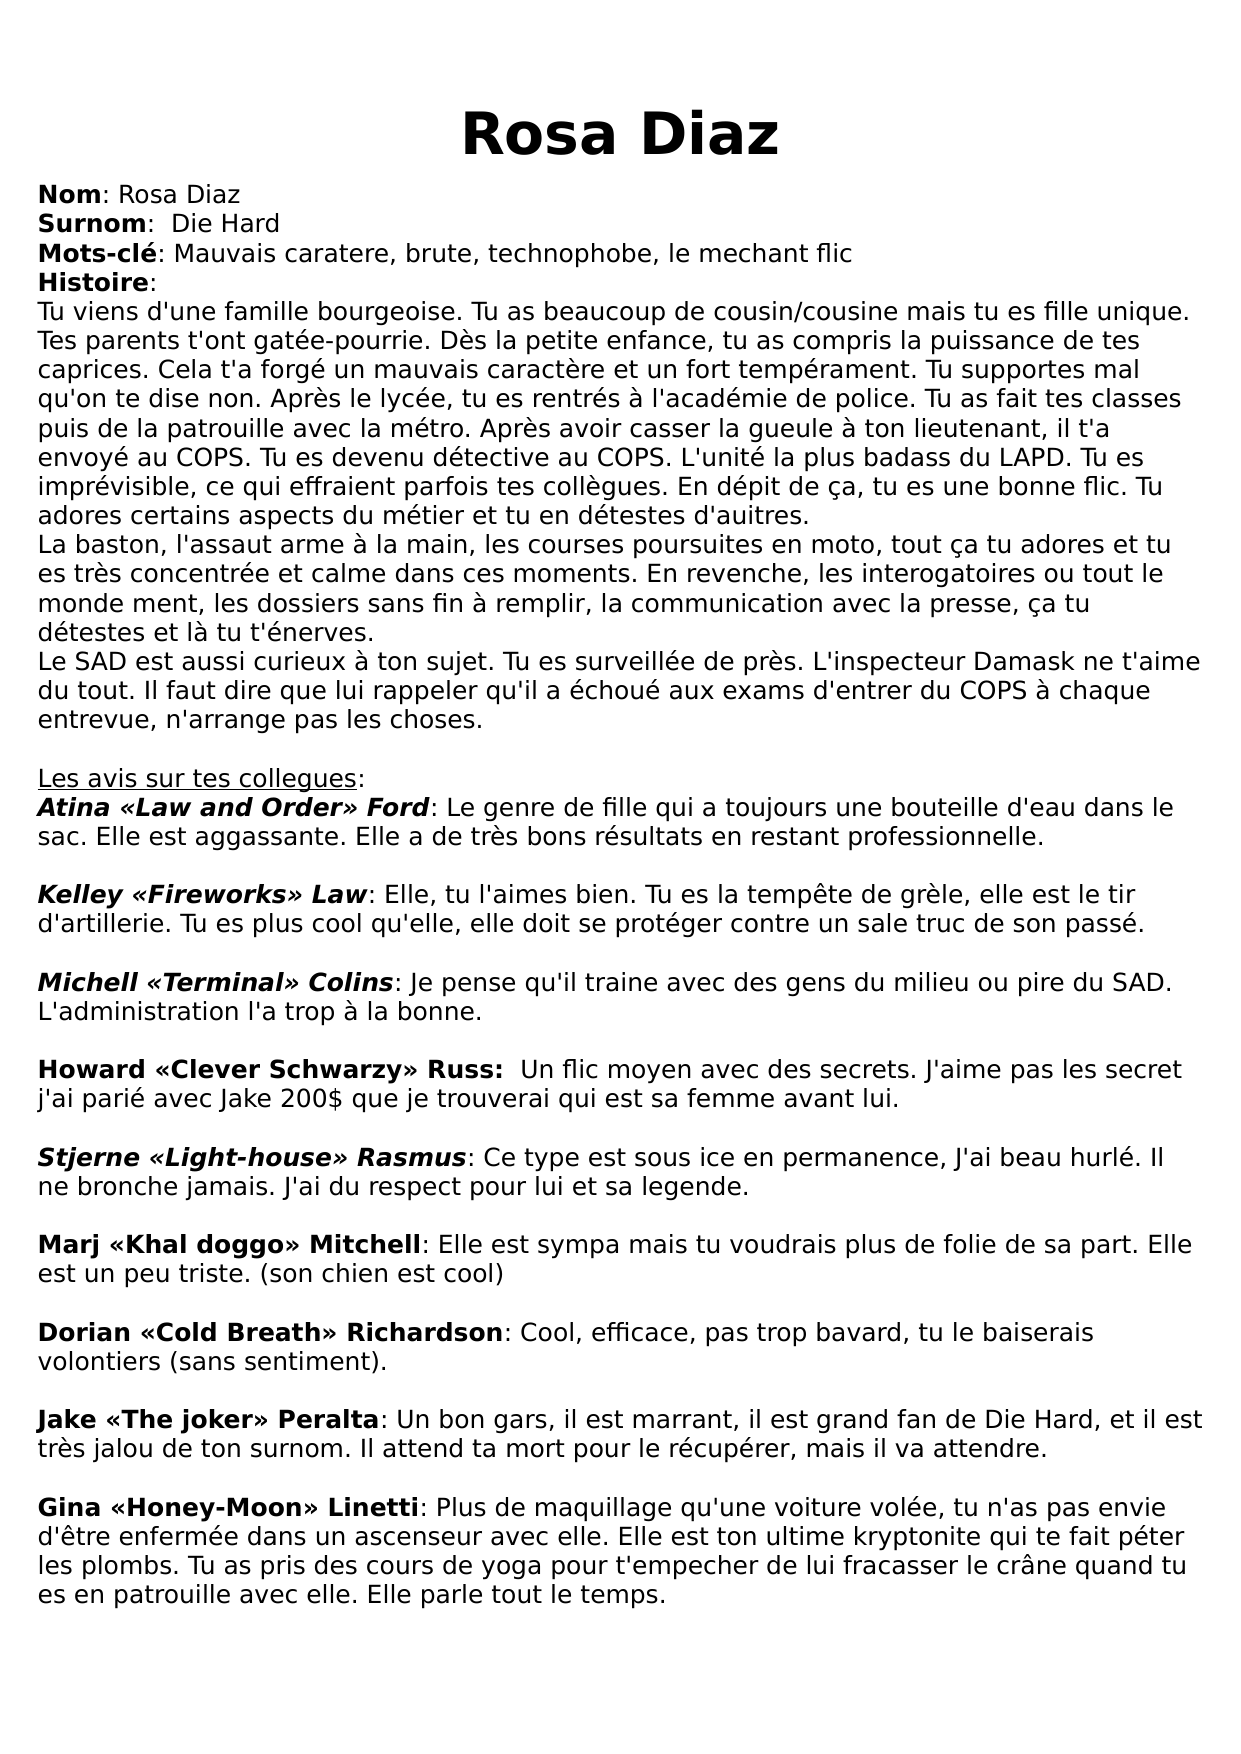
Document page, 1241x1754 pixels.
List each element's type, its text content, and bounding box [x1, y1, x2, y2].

text Stjerne «Light-house» Rasmus: Ce type est sous ice en permanence, J'ai beau hurlé. Il ne bronche jamais. J'ai du respect pour lui et sa legende. [37, 1143, 1203, 1201]
text Les avis sur tes collegues: [37, 734, 1203, 793]
text Nom: Rosa Diaz [37, 180, 1203, 209]
text Le SAD est aussi curieux à ton sujet. Tu es surveillée de près. L'inspecteur Damask ne t'aime du tout. Il faut dire que lui rappeler qu'il a échoué aux exams d'entrer du COPS à chaque entrevue, n'arrange pas les choses. [37, 647, 1203, 734]
text Marj «Khal doggo» Mitchell: Elle est sympa mais tu voudrais plus de folie de sa part. Elle est un peu triste. (son chien est cool) [37, 1230, 1203, 1289]
text Gina «Honey-Moon» Linetti: Plus de maquillage qu'une voiture volée, tu n'as pas envie d'être enfermée dans un ascenseur avec elle. Elle est ton ultime kryptonite qui te fait péter les plombs. Tu as pris des cours de yoga pour t'empecher de lui fracasser le crâne quand tu es en patrouille avec elle. Elle parle tout le temps. [37, 1493, 1203, 1609]
text Atina «Law and Order» Ford: Le genre de fille qui a toujours une bouteille d'eau dans le sac. Elle est aggassante. Elle a de très bons résultats en restant professionnelle. [37, 793, 1203, 851]
text Histoire: [37, 268, 1203, 297]
text Howard «Clever Schwarzy» Russ: Un flic moyen avec des secrets. J'aime pas les secret j'ai parié avec Jake 200$ que je trouverai qui est sa femme avant lui. [37, 1055, 1203, 1114]
text Surnom: Die Hard Mots-clé: Mauvais caratere, brute, technophobe, le mechant flic [37, 209, 1203, 268]
text Jake «The joker» Peralta: Un bon gars, il est marrant, il est grand fan de Die Hard, et il est très jalou de ton surnom. Il attend ta mort pour le récupérer, mais il va attendre. [37, 1405, 1203, 1464]
text Tu viens d'une famille bourgeoise. Tu as beaucoup de cousin/cousine mais tu es fille unique. Tes parents t'ont gatée-pourrie. Dès la petite enfance, tu as compris la puissance de tes caprices. Cela t'a forgé un mauvais caractère et un fort tempérament. Tu supportes mal qu'on te dise non. Après le lycée, tu es rentrés à l'académie de police. Tu as fait tes classes puis de la patrouille avec la métro. Après avoir casser la gueule à ton lieutenant, il t'a envoyé au COPS. Tu es devenu détective au COPS. L'unité la plus badass du LAPD. Tu es imprévisible, ce qui effraient parfois tes collègues. En dépit de ça, tu es une bonne flic. Tu adores certains aspects du métier et tu en détestes d'auitres. [37, 297, 1203, 530]
text La baston, l'assaut arme à la main, les courses poursuites en moto, tout ça tu adores et tu es très concentrée et calme dans ces moments. En revenche, les interogatoires ou tout le monde ment, les dossiers sans fin à remplir, la communication avec la presse, ça tu détestes et là tu t'énerves. [37, 530, 1203, 647]
title Rosa Diaz [37, 100, 1203, 168]
text Michell «Terminal» Colins: Je pense qu'il traine avec des gens du milieu ou pire du SAD. L'administration l'a trop à la bonne. [37, 968, 1203, 1026]
text Dorian «Cold Breath» Richardson: Cool, efficace, pas trop bavard, tu le baiserais volontiers (sans sentiment). [37, 1318, 1203, 1376]
text Kelley «Fireworks» Law: Elle, tu l'aimes bien. Tu es la tempête de grèle, elle est le tir d'artillerie. Tu es plus cool qu'elle, elle doit se protéger contre un sale truc de son passé. [37, 880, 1203, 939]
